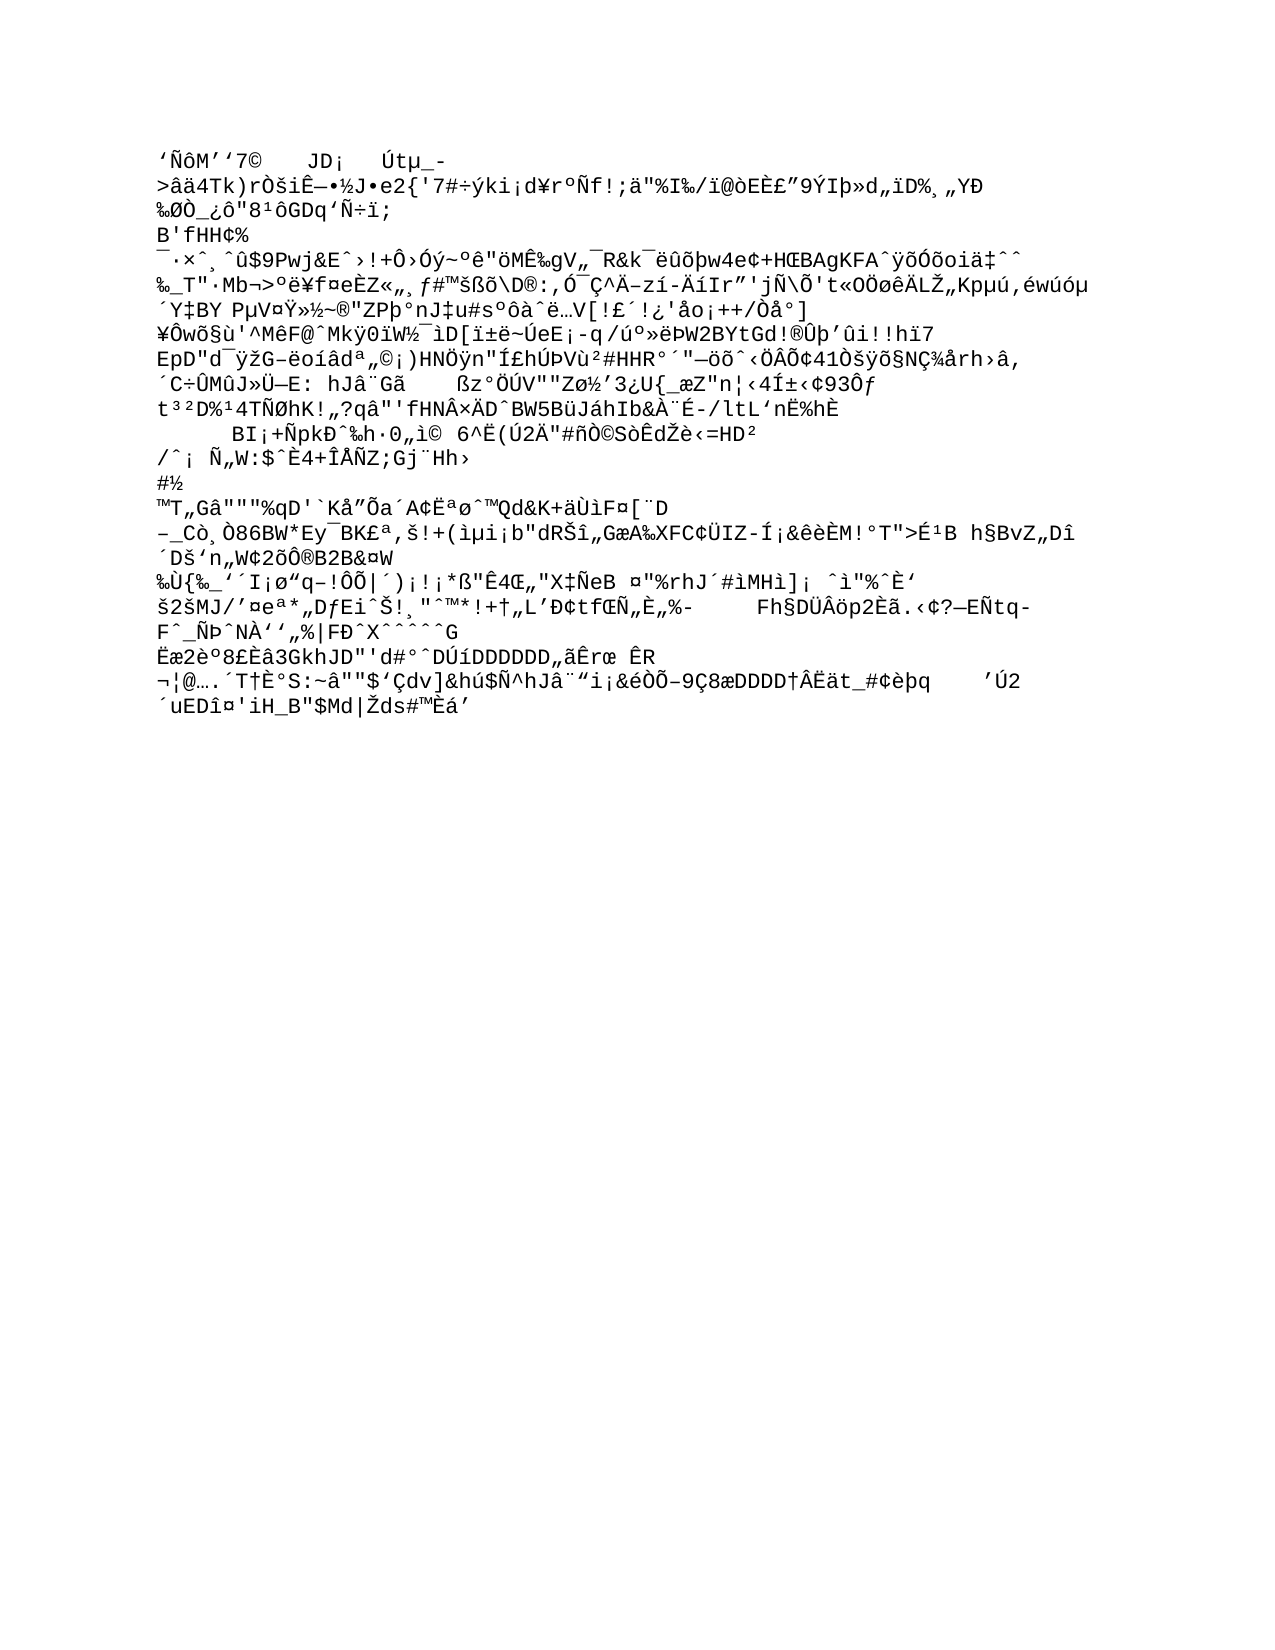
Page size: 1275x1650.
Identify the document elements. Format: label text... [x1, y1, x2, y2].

text ‘ÑôM’‘7© JD¡ Útµ_­>âä4Tk)rÒšiÊ—•½J•e2{'7#÷ýki¡d¥rºÑf!;ä"%I‰/ï@òEÈ£”9ÝIþ»d„ïD%¸„YÐ‰ØÒ_¿ô"8¹ôGDq‘Ñ÷ï; B'fHH¢% [156, 150, 1118, 249]
text /ˆ¡ Ñ„W:$ˆÈ4+ÎÅÑZ;Gj¨Hh› [156, 447, 1118, 472]
text #½ ™T„Gâ"""%qD'`Kå”Õa´A¢Ëªøˆ™Qd&K+äÙì­F¤[¨D –_Cò¸Ò86BW*Ey¯BK£ª,š!+(ìµi¡­b"dRŠî„GæA‰XFC¢ÜIZ-Í¡&êèÈM!°T">É¹B h§BvZ„Dî´Dš‘n„W¢2õÔ®B2B&¤W ‰Ù{‰_‘´I¡ø“q–!ÔÕ|´)¡!¡*ß"Ê4Œ„"X‡ÑeB ¤"%rhJ´#ìMHì]¡ ˆì"%ˆÈ‘ š2šMJ/’¤eª*„DƒEiˆŠ!¸"­ˆ™*!+†„L’Ð¢tfŒÑ„È„%- Fh§DÜÂöp2Èã.‹¢?—EÑtq­Fˆ_ÑÞˆNÀ‘‘„%|FÐˆXˆˆˆˆˆG [156, 472, 1118, 646]
text ¬¦@….´T†È°S:~â""$‘Çdv]&hú$Ñ^hJâ¨“i¡&éÒÕ–9Ç8æDDDD†ÂËät_#¢èþq ’Ú2´uEDî¤'iH_B"$Md|Žds#™Èá’ [156, 671, 1118, 720]
text ­¯·×ˆ¸ˆû$9Pwj&Eˆ›!+Ô›Óý~ºê"öMÊ‰gV„¯R&k¯ëûõþw4e¢+HŒBAgKFAˆÿõÓõoiä‡ˆˆ‰_T"·Mb¬>ºë¥f¤eÈZ«„¸ƒ#™šßõ\D®:,Ó¯Ç^Ä–zí-ÄíIr”'jÑ\Õ't«OÖøêÄLŽ„Kpµú‚éwúóµ´Y‡BY PµV¤Ÿ»½~®"ZPþ°nJ‡u#sºôàˆë…V[!£´!¿'åo¡++/Òå°]¥Ôwõ§ù'^MêF@ˆMkÿ0ïW½¯ìD[ï±ë~ÚeE¡-q /úº»ëÞW2BYtGd!­®Ûþ’ûi!!hï7 EpD"d¯ÿžG–ëoíâdª„©¡)HNÖÿn"Í£hÚÞVù²#HHR°´"—öõˆ‹ÖÂÕ¢41Òšÿõ§NÇ¾årh›â,´C÷ÛMûJ»Ü—E: hJâ¨Gã ßz°ÖÚV""Zø½’3¿U{_æZ"n¦‹4Í±‹¢93Ôƒ t³²D%¹4TÑØhK!„?­qâ"'fHNÂ×ÄDˆBW5BüJáhIb&À¨É-/ltL‘nË%hÈ BI¡+ÑpkÐˆ‰h·0„ì© 6^Ë(Ú2Ä"#ñÒ©SòÊdŽè‹=HD² [156, 249, 1118, 447]
text Ëæ2èº8£Èâ3GkhJD"'d#°ˆDÚíDDDDDD„ãÊrœ ÊR [156, 646, 1118, 671]
